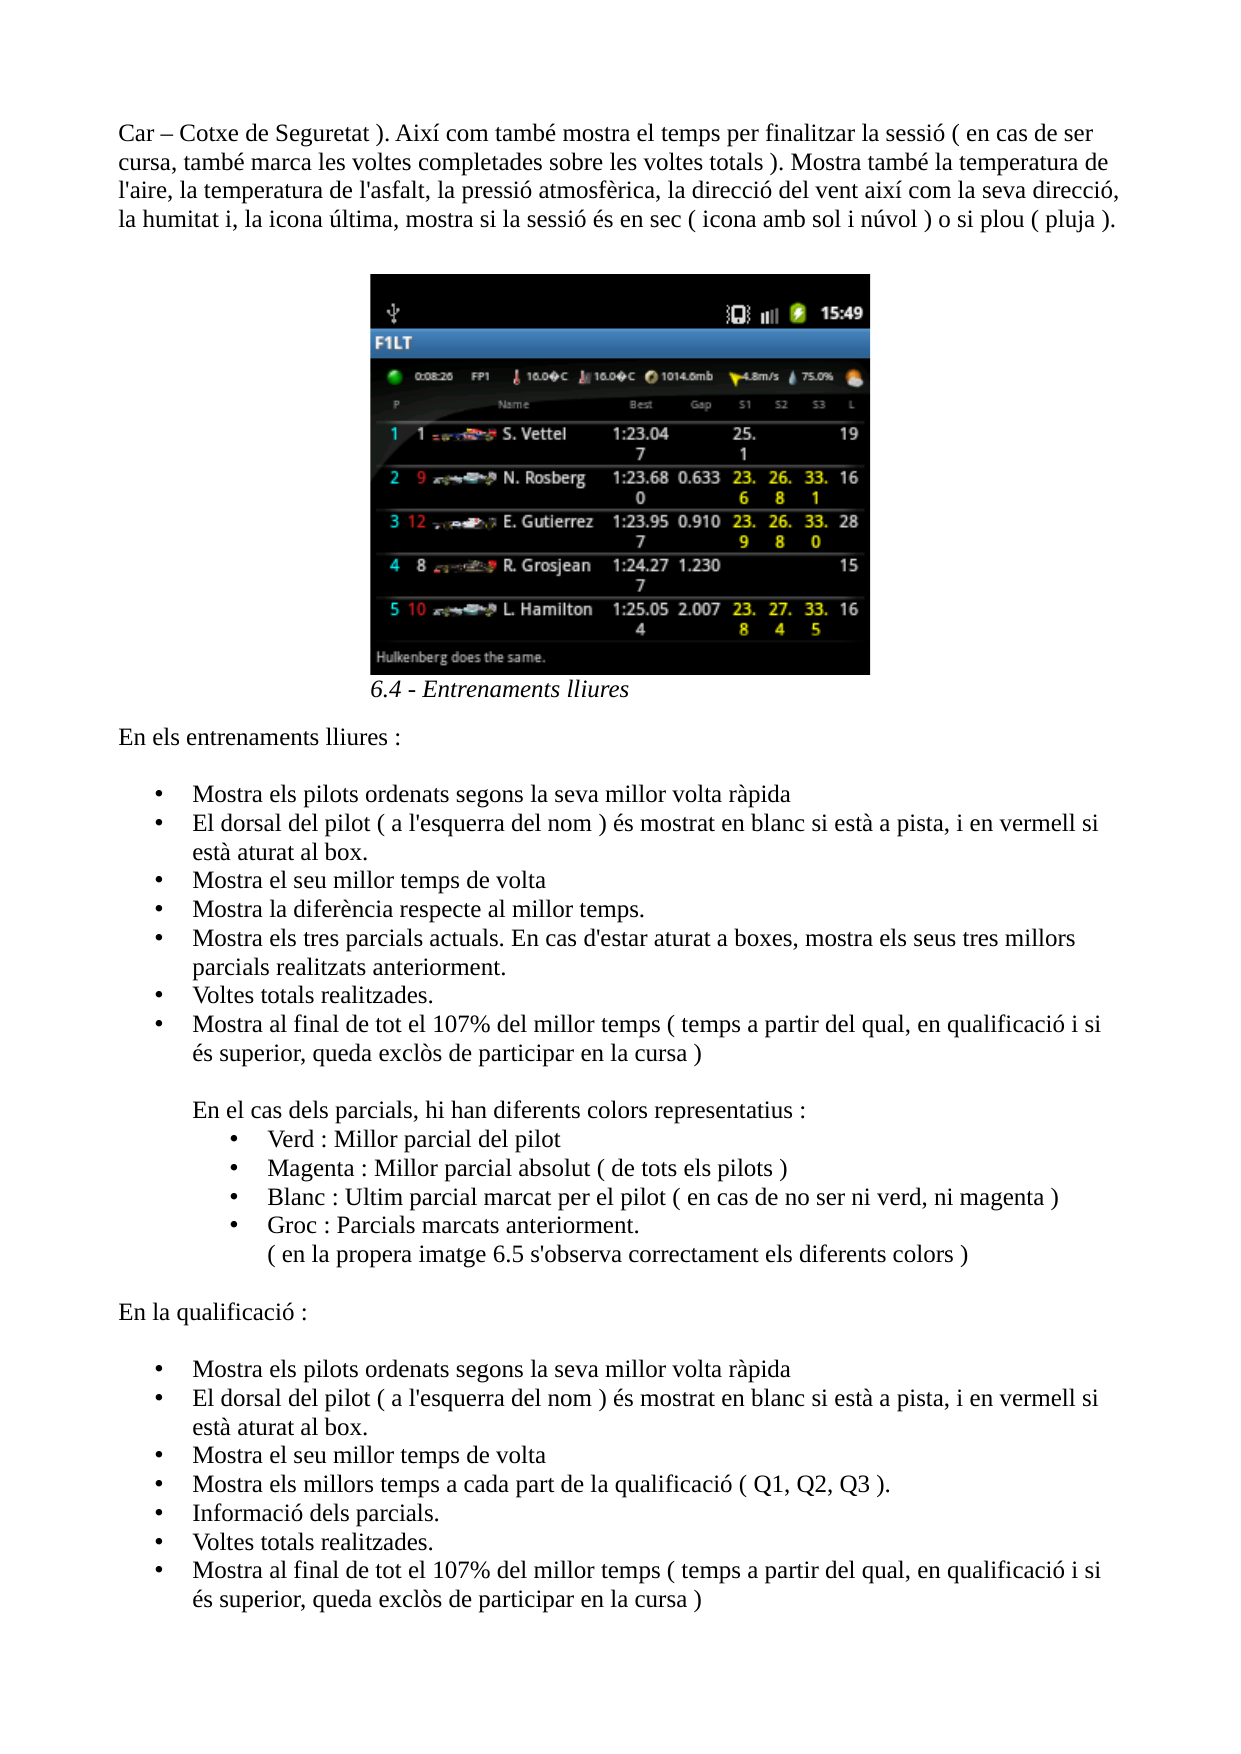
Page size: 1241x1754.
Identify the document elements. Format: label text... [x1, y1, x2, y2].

picture [370, 274, 871, 675]
list Mostra la diferència respecte al millor temps. [154, 894, 1122, 923]
list Mostra els tres parcials actuals. En cas d'estar aturat a boxes, mostra els seus tres millors parcials realitzats anteriorment. [154, 923, 1122, 981]
list Mostra el seu millor temps de volta [154, 1441, 1122, 1469]
list Informació dels parcials. [154, 1498, 1122, 1527]
list Mostra els millors temps a cada part de la qualificació ( Q1, Q2, Q3 ). [154, 1469, 1122, 1498]
list Blanc : Ultim parcial marcat per el pilot ( en cas de no ser ni verd, ni magenta ) [229, 1182, 1122, 1211]
list ( en la propera imatge 6.5 s'observa correctament els diferents colors ) [229, 1239, 1122, 1268]
list El dorsal del pilot ( a l'esquerra del nom ) és mostrat en blanc si està a pista, i en vermell si està aturat al box. [154, 808, 1122, 866]
text Car – Cotxe de Seguretat ). Així com també mostra el temps per finalitzar la sessió ( en cas de ser cursa, també marca les voltes completades sobre les voltes totals ). Mostra també la temperatura de l'aire, la temperatura de l'asfalt, la pressió atmosfèrica, la direcció del vent així com la seva direcció, la humitat i, la icona última, mostra si la sessió és en sec ( icona amb sol i núvol ) o si plou ( pluja ). [118, 118, 1122, 233]
list Mostra els pilots ordenats segons la seva millor volta ràpida [154, 779, 1122, 808]
list El dorsal del pilot ( a l'esquerra del nom ) és mostrat en blanc si està a pista, i en vermell si està aturat al box. [154, 1383, 1122, 1441]
list Mostra al final de tot el 107% del millor temps ( temps a partir del qual, en qualificació i si és superior, queda exclòs de participar en la cursa ) [154, 1556, 1122, 1613]
list Mostra el seu millor temps de volta [154, 866, 1122, 894]
text En els entrenaments lliures : [118, 722, 1122, 751]
text En la qualificació : [118, 1297, 1122, 1326]
text En el cas dels parcials, hi han diferents colors representatius : [118, 1096, 1122, 1124]
list Magenta : Millor parcial absolut ( de tots els pilots ) [229, 1153, 1122, 1182]
list Verd : Millor parcial del pilot [229, 1124, 1122, 1153]
list Groc : Parcials marcats anteriorment. [229, 1211, 1122, 1239]
list Voltes totals realitzades. [154, 1527, 1122, 1556]
list Voltes totals realitzades. [154, 981, 1122, 1009]
list Mostra al final de tot el 107% del millor temps ( temps a partir del qual, en qualificació i si és superior, queda exclòs de participar en la cursa ) [154, 1009, 1122, 1067]
list Mostra els pilots ordenats segons la seva millor volta ràpida [154, 1354, 1122, 1383]
text 6.4 - Entrenaments lliures [370, 675, 870, 703]
